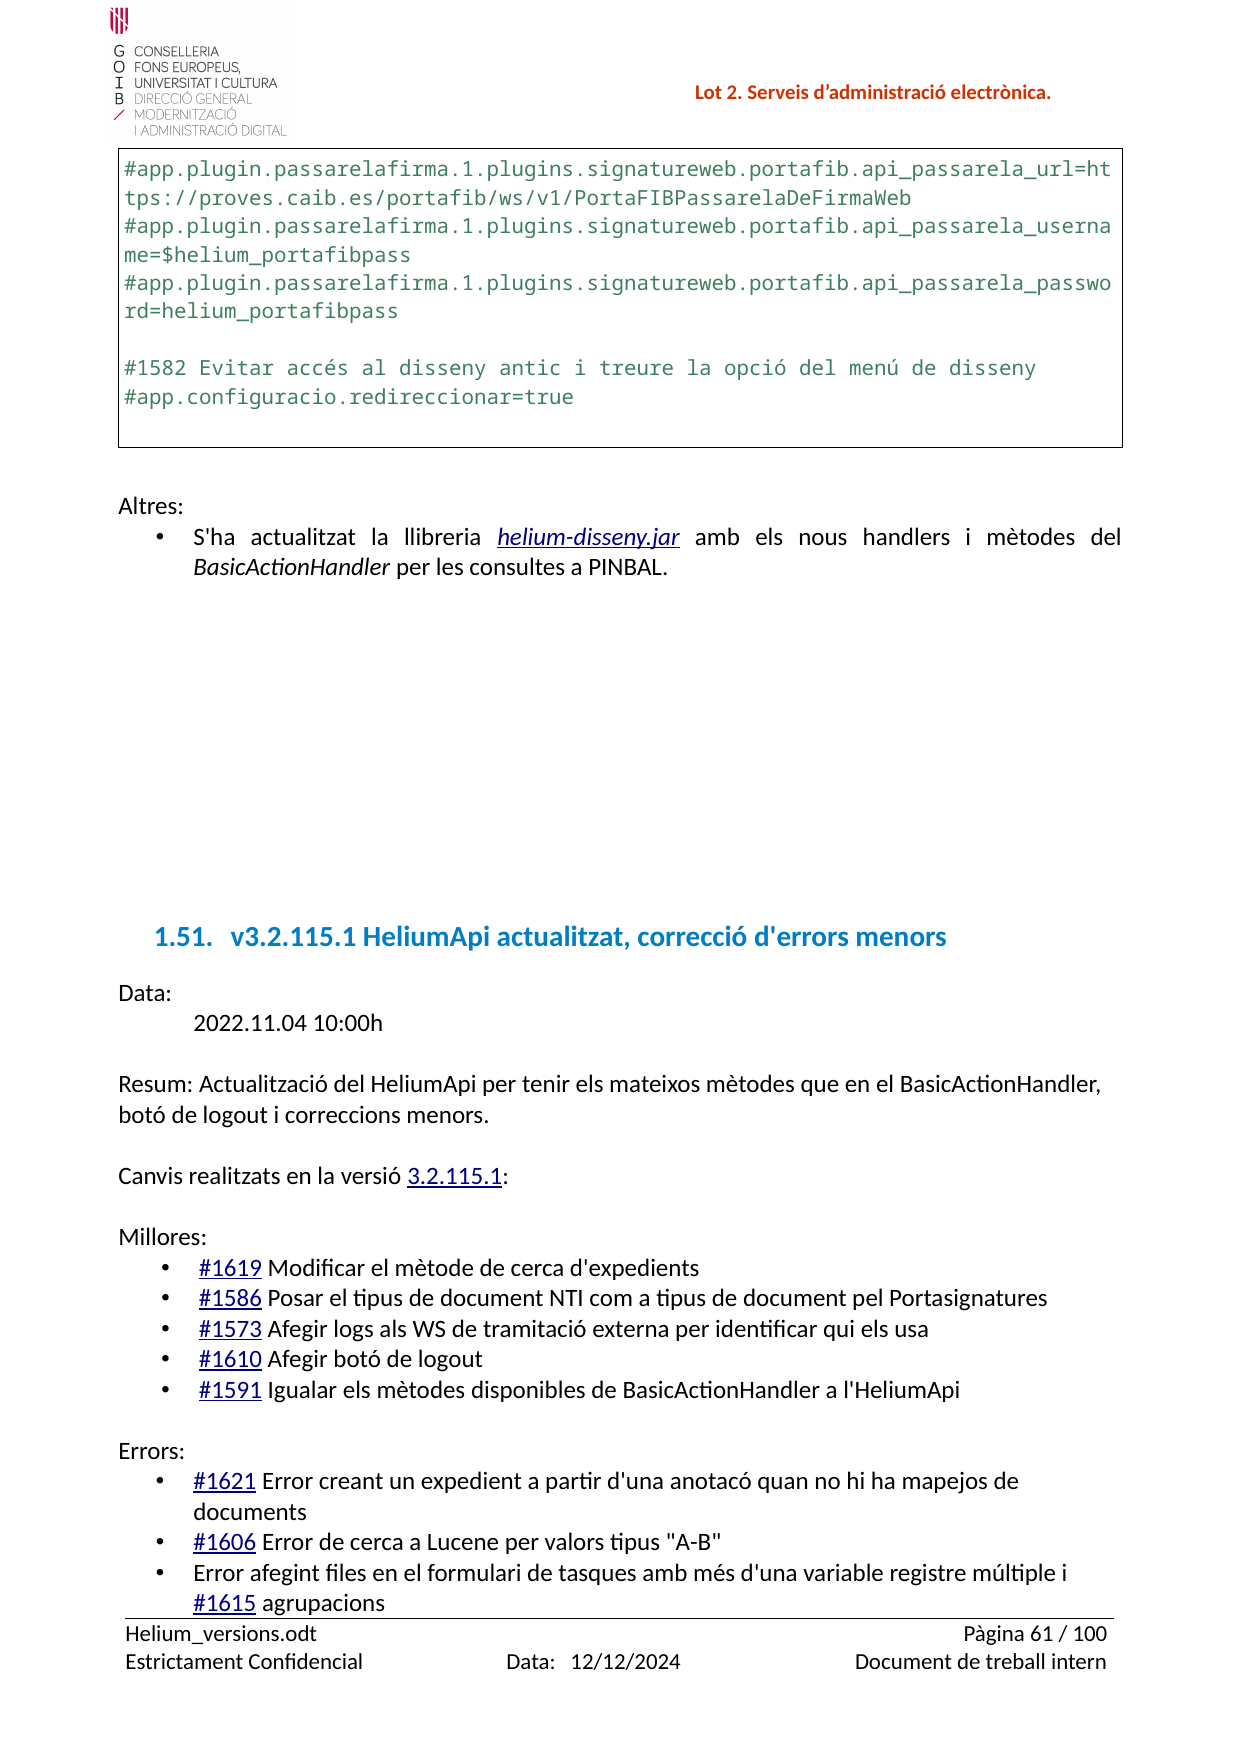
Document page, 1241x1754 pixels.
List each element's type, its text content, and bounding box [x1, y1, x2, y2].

list #1619 Modificar el mètode de cerca d'expedients [161, 1252, 1122, 1282]
table_header #app.plugin.passarelafirma.1.plugins.signatureweb.portafib.api_passarela_url=https://proves.caib.es/portafib/ws/v1/PortaFIBPassarelaDeFirmaWeb #app.plugin.passarelafirma.1.plugins.signatureweb.portafib.api_passarela_username=$helium_portafibpass #app.plugin.passarelafirma.1.plugins.signatureweb.portafib.api_passarela_password=helium_portafibpass #1582 Evitar accés al disseny antic i treure la opció del menú de disseny #app.configuracio.redireccionar=true [119, 149, 1122, 447]
text Canvis realitzats en la versió 3.2.115.1: [118, 1160, 1122, 1191]
list #1573 Afegir logs als WS de tramitació externa per identificar qui els usa [161, 1313, 1122, 1343]
list Error afegint files en el formulari de tasques amb més d'una variable registre múltiple i #1615 agrupacions [156, 1557, 1122, 1618]
list #1621 Error creant un expedient a partir d'una anotacó quan no hi ha mapejos de documents [156, 1465, 1122, 1526]
list #1610 Afegir botó de logout [161, 1343, 1122, 1374]
text Altres: [118, 490, 1122, 521]
list #1606 Error de cerca a Lucene per valors tipus "A-B" [156, 1526, 1122, 1557]
picture [100, 0, 297, 144]
text Data: [118, 977, 1122, 1007]
text Errors: [118, 1435, 1122, 1465]
list S'ha actualitzat la llibreria helium-disseny.jar amb els nous handlers i mètodes del BasicActionHandler per les consultes a PINBAL. [156, 521, 1122, 582]
text Resum: Actualització del HeliumApi per tenir els mateixos mètodes que en el BasicActionHandler, botó de logout i correccions menors. [118, 1068, 1122, 1129]
list #1586 Posar el tipus de document NTI com a tipus de document pel Portasignatures [161, 1282, 1122, 1313]
subtitle v3.2.115.1 HeliumApi actualitzat, correcció d'errors menors [153, 918, 1122, 953]
text 2022.11.04 10:00h [118, 1007, 1122, 1038]
list #1591 Igualar els mètodes disponibles de BasicActionHandler a l'HeliumApi [161, 1374, 1122, 1404]
text Millores: [118, 1221, 1122, 1252]
